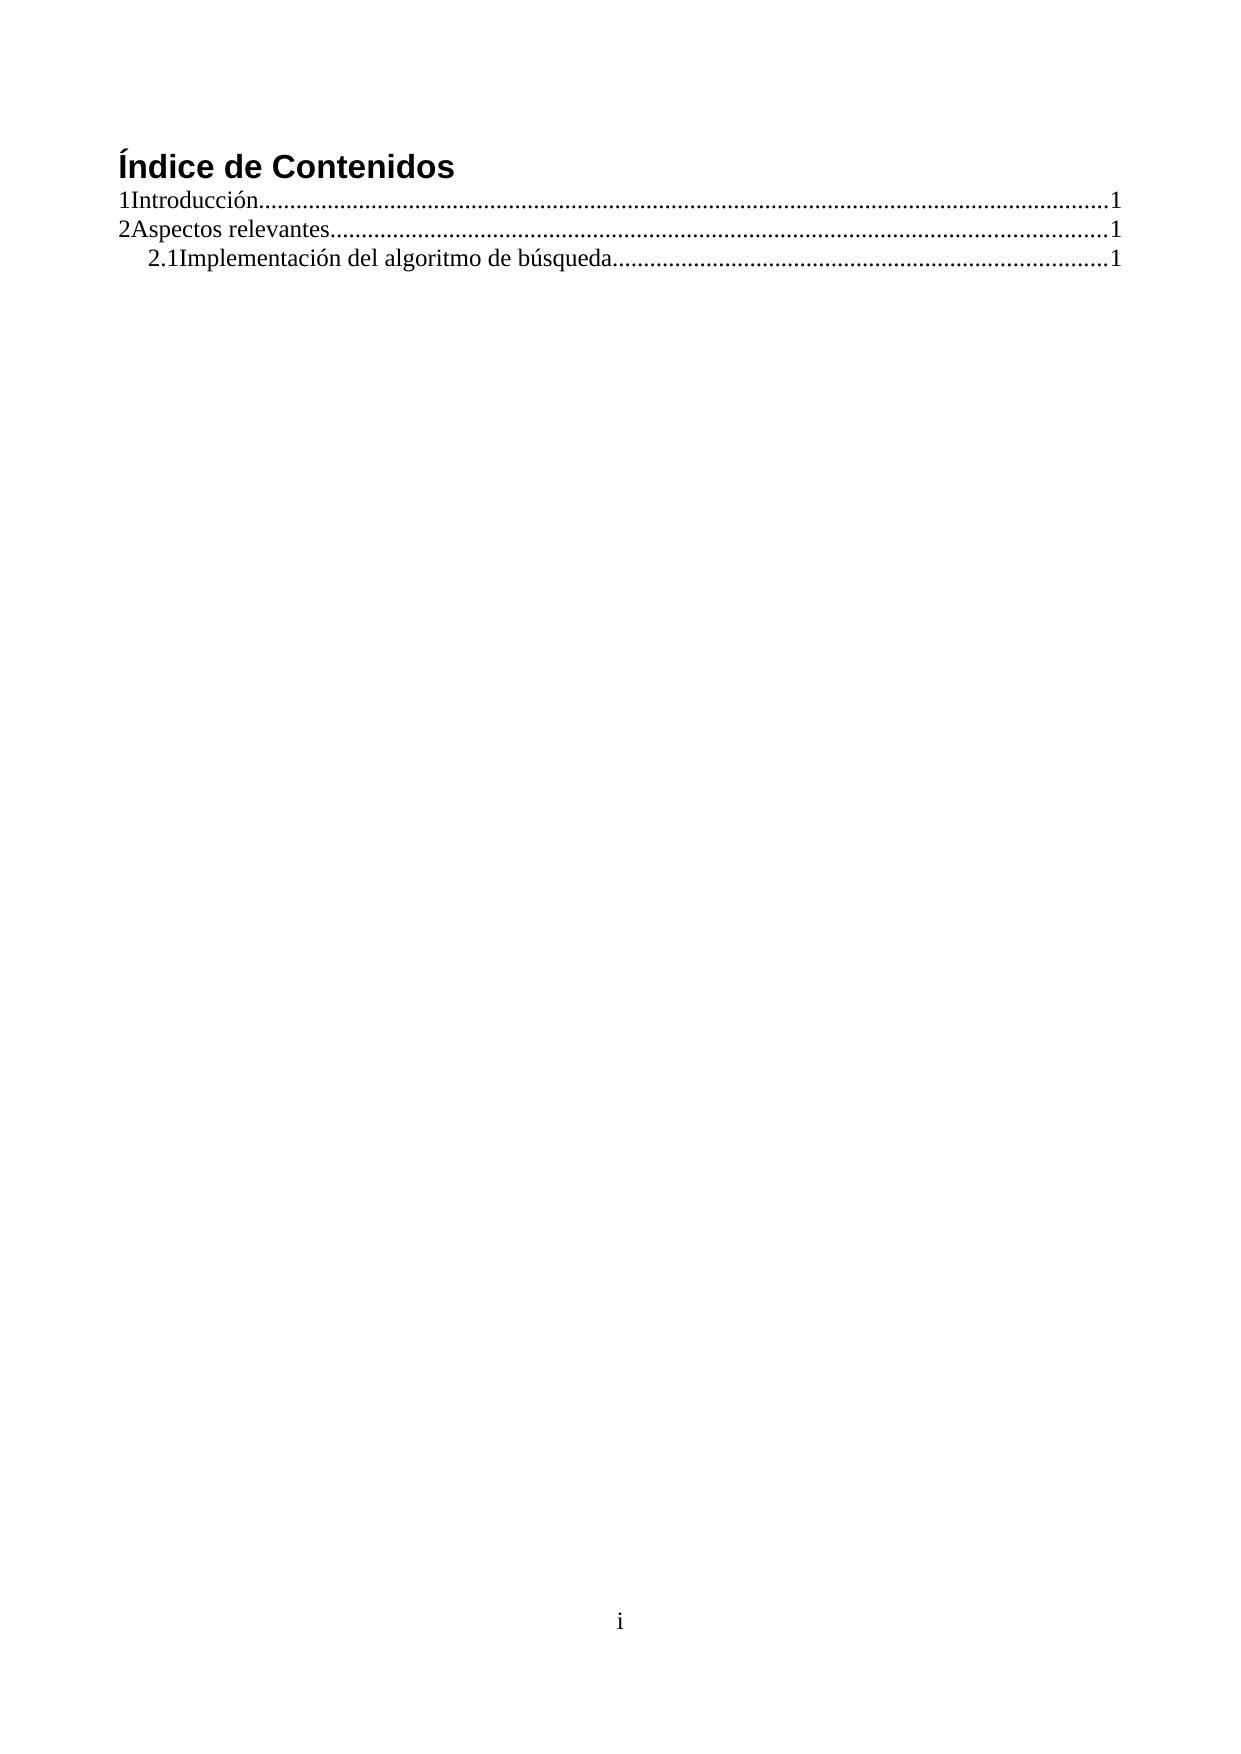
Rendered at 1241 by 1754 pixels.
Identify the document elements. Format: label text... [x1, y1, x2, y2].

text 2.1Implementación del algoritmo de búsqueda 1 [148, 243, 1122, 272]
text 2Aspectos relevantes 1 [118, 214, 1122, 243]
subtitle Índice de Contenidos [118, 147, 1122, 185]
text 1Introducción 1 [118, 185, 1122, 214]
